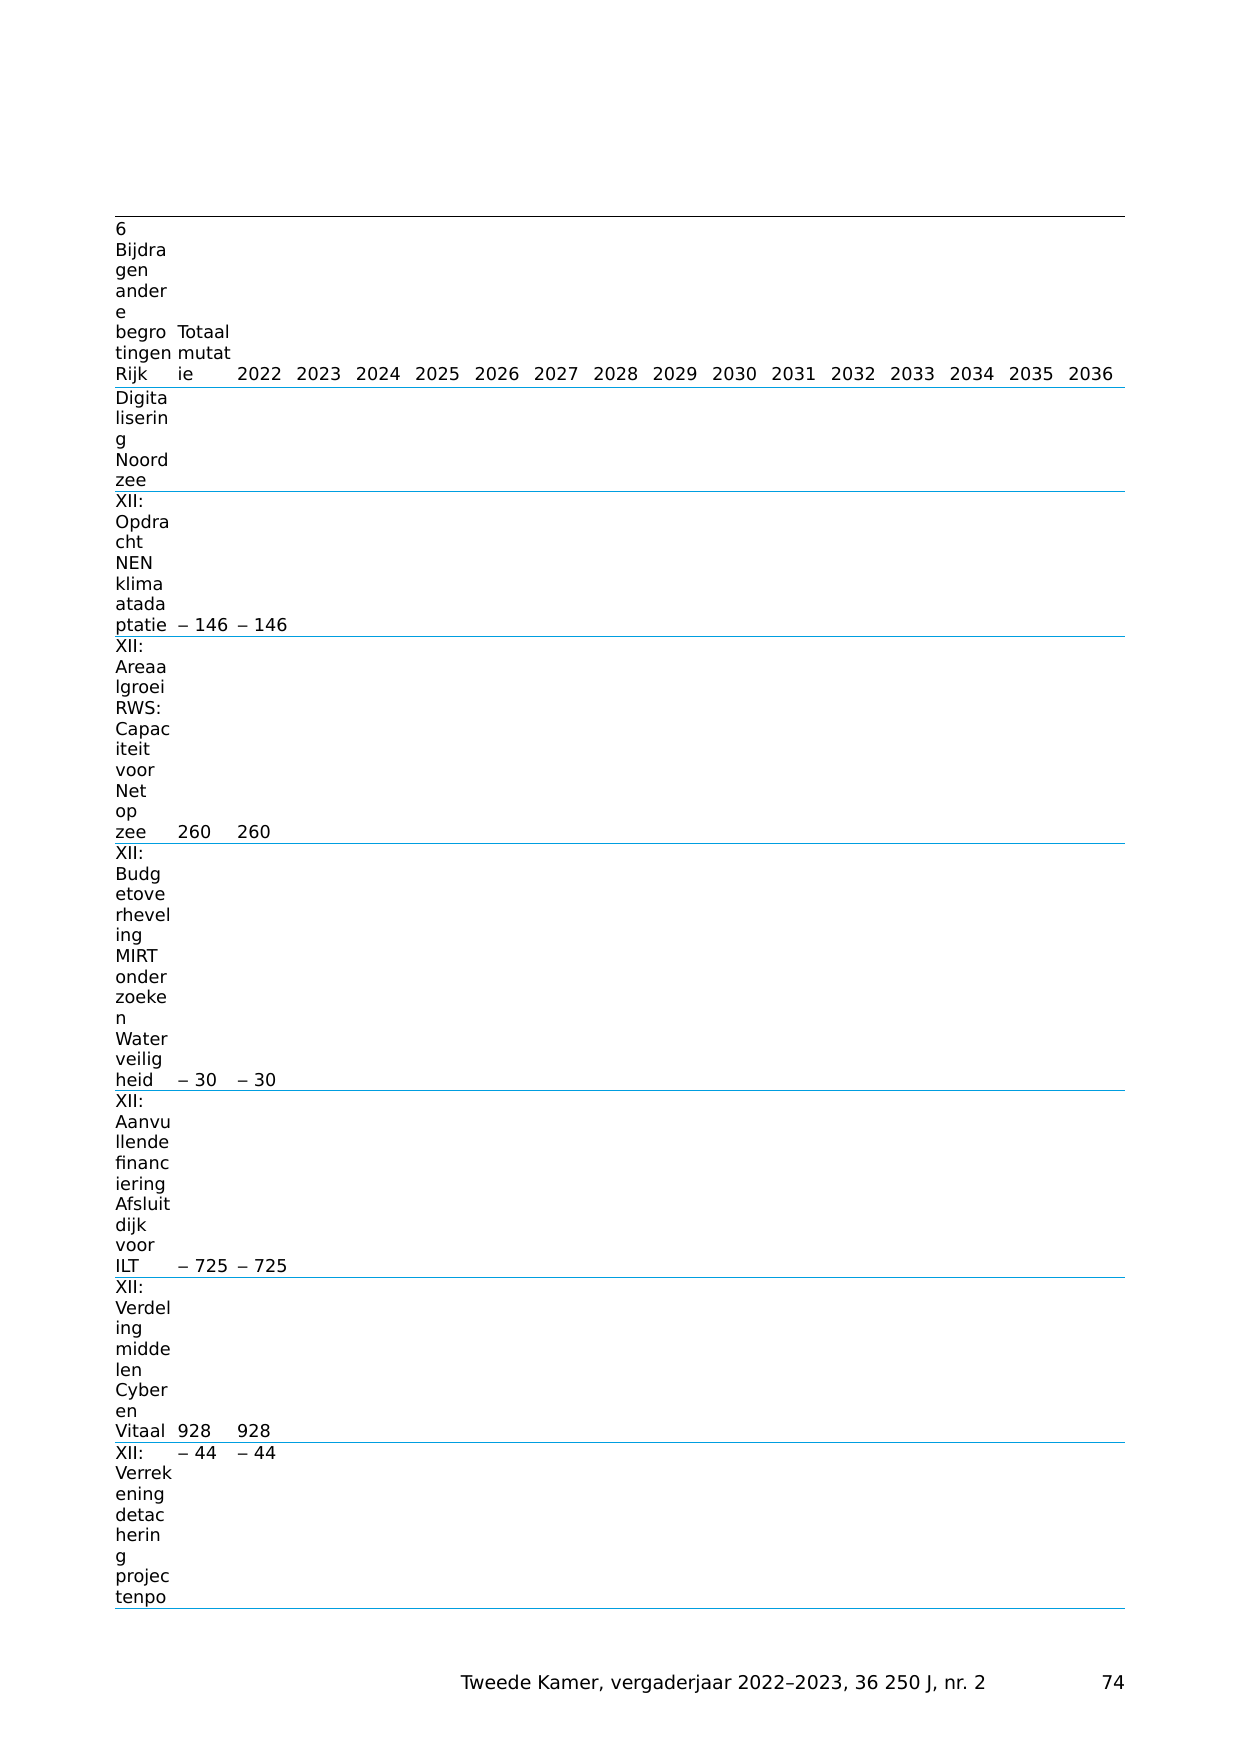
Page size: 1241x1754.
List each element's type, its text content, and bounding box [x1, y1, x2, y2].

table_cell 928 [175, 1278, 234, 1442]
table_cell [531, 1278, 590, 1442]
table_cell [1065, 1278, 1125, 1442]
table_cell [412, 1278, 471, 1442]
table_cell ‒ 44 [234, 1443, 293, 1608]
table_cell [590, 1091, 649, 1277]
table_cell [887, 388, 946, 491]
table_cell [590, 1443, 649, 1608]
table_cell 2030 [709, 217, 768, 387]
table_cell [1065, 1091, 1125, 1277]
table_cell [1006, 1443, 1065, 1608]
table_cell [412, 844, 471, 1090]
table_cell [590, 492, 649, 636]
table_cell ‒ 44 [175, 1443, 234, 1608]
table_cell [1065, 637, 1125, 842]
table_cell [650, 492, 709, 636]
table_cell Digitalisering Noordzee [115, 388, 174, 491]
table_cell [828, 1443, 887, 1608]
table_cell [946, 844, 1006, 1090]
table_cell 2033 [887, 217, 946, 387]
table_cell XII: Areaalgroei RWS: Capaciteit voor Net op zee [115, 637, 174, 842]
table_cell [175, 388, 234, 491]
table_cell [709, 1443, 768, 1608]
table_cell 2035 [1006, 217, 1065, 387]
table_cell [709, 492, 768, 636]
table_cell [768, 637, 828, 842]
table_cell [353, 844, 412, 1090]
table_cell ‒ 30 [234, 844, 293, 1090]
table_cell [946, 1443, 1006, 1608]
table_cell [709, 844, 768, 1090]
table_cell 2027 [531, 217, 590, 387]
table_cell [353, 492, 412, 636]
table_cell [1065, 1443, 1125, 1608]
table_cell [353, 1443, 412, 1608]
table_cell [1006, 492, 1065, 636]
table_cell [412, 492, 471, 636]
table_cell [709, 388, 768, 491]
table_cell [293, 1443, 353, 1608]
table_cell 2024 [353, 217, 412, 387]
table_cell [768, 492, 828, 636]
table_cell [353, 637, 412, 842]
table_cell [946, 1278, 1006, 1442]
table_cell [353, 388, 412, 491]
table_cell 260 [175, 637, 234, 842]
table_cell [471, 1091, 531, 1277]
table_cell [828, 492, 887, 636]
table_cell [946, 388, 1006, 491]
table_cell [471, 844, 531, 1090]
table_cell ‒ 146 [234, 492, 293, 636]
table_cell [887, 492, 946, 636]
table_cell [650, 1443, 709, 1608]
table_cell Totaal mutatie [175, 217, 234, 387]
table_cell 2022 [234, 217, 293, 387]
table_cell [293, 1278, 353, 1442]
table_cell [293, 492, 353, 636]
table_cell [471, 637, 531, 842]
table_cell [293, 1091, 353, 1277]
table_cell [946, 1091, 1006, 1277]
table_cell [828, 844, 887, 1090]
table_cell [412, 1091, 471, 1277]
table_cell 2023 [293, 217, 353, 387]
table_cell [768, 388, 828, 491]
table_cell [353, 1091, 412, 1277]
table_cell [650, 388, 709, 491]
table_cell [946, 637, 1006, 842]
table_cell 2025 [412, 217, 471, 387]
table_cell [709, 1278, 768, 1442]
table_cell [768, 844, 828, 1090]
table_cell [828, 1091, 887, 1277]
table_cell [650, 1091, 709, 1277]
table_cell [650, 1278, 709, 1442]
table_cell [828, 1278, 887, 1442]
table_cell [946, 492, 1006, 636]
table_cell [1065, 844, 1125, 1090]
table_cell [531, 388, 590, 491]
table_cell XII: Opdracht NEN klimaatadaptatie [115, 492, 174, 636]
table_cell 6 Bijdragen andere begrotingen Rijk [115, 217, 174, 387]
table_cell [412, 637, 471, 842]
table_cell [293, 637, 353, 842]
table_cell [1065, 492, 1125, 636]
table_cell ‒ 30 [175, 844, 234, 1090]
table_cell [590, 844, 649, 1090]
table_cell [1006, 844, 1065, 1090]
table_cell [650, 844, 709, 1090]
table_cell XII: Aanvullende financiering Afsluitdijk voor ILT [115, 1091, 174, 1277]
table_cell [531, 844, 590, 1090]
table_cell [828, 388, 887, 491]
table_cell [234, 388, 293, 491]
table_cell [590, 388, 649, 491]
table_cell [471, 388, 531, 491]
table_cell XII: Verrekening detachering projectenpo [115, 1443, 174, 1608]
table_cell [768, 1278, 828, 1442]
table_cell 2036 [1065, 217, 1125, 387]
table_cell 260 [234, 637, 293, 842]
table_cell [887, 1443, 946, 1608]
table_header Tabel 15 Artikel 6 Bijdragen andere begrotingen van het Rijk (bedragen x € 1.000) [115, 191, 1125, 216]
table_cell 2031 [768, 217, 828, 387]
table_cell [1006, 1091, 1065, 1277]
table_cell [412, 388, 471, 491]
table_cell [650, 637, 709, 842]
table_cell [768, 1443, 828, 1608]
table_cell [293, 388, 353, 491]
table_cell [709, 1091, 768, 1277]
table_cell XII: Verdeling middelen Cyber en Vitaal [115, 1278, 174, 1442]
table_cell [887, 1278, 946, 1442]
table_cell 2034 [946, 217, 1006, 387]
table_cell [353, 1278, 412, 1442]
table_cell 2028 [590, 217, 649, 387]
table_cell [887, 637, 946, 842]
table_cell [531, 492, 590, 636]
table_cell [887, 844, 946, 1090]
table_cell [1065, 388, 1125, 491]
table_cell [531, 1091, 590, 1277]
table_cell ‒ 146 [175, 492, 234, 636]
table_cell 2026 [471, 217, 531, 387]
table_cell [590, 637, 649, 842]
table_cell [828, 637, 887, 842]
table_cell XII: Budgetoverheveling MIRT onderzoeken Waterveiligheid [115, 844, 174, 1090]
table_cell [531, 637, 590, 842]
table_cell [590, 1278, 649, 1442]
table_cell 2029 [650, 217, 709, 387]
table_cell [1006, 637, 1065, 842]
table_cell [471, 492, 531, 636]
table_cell [768, 1091, 828, 1277]
table_cell [531, 1443, 590, 1608]
table_cell [709, 637, 768, 842]
table_cell [887, 1091, 946, 1277]
table_cell [1006, 388, 1065, 491]
table_cell [1006, 1278, 1065, 1442]
table_cell 928 [234, 1278, 293, 1442]
table_cell [471, 1278, 531, 1442]
table_cell [471, 1443, 531, 1608]
table_cell ‒ 725 [234, 1091, 293, 1277]
table_cell 2032 [828, 217, 887, 387]
table_cell [412, 1443, 471, 1608]
table_cell ‒ 725 [175, 1091, 234, 1277]
table_cell [293, 844, 353, 1090]
